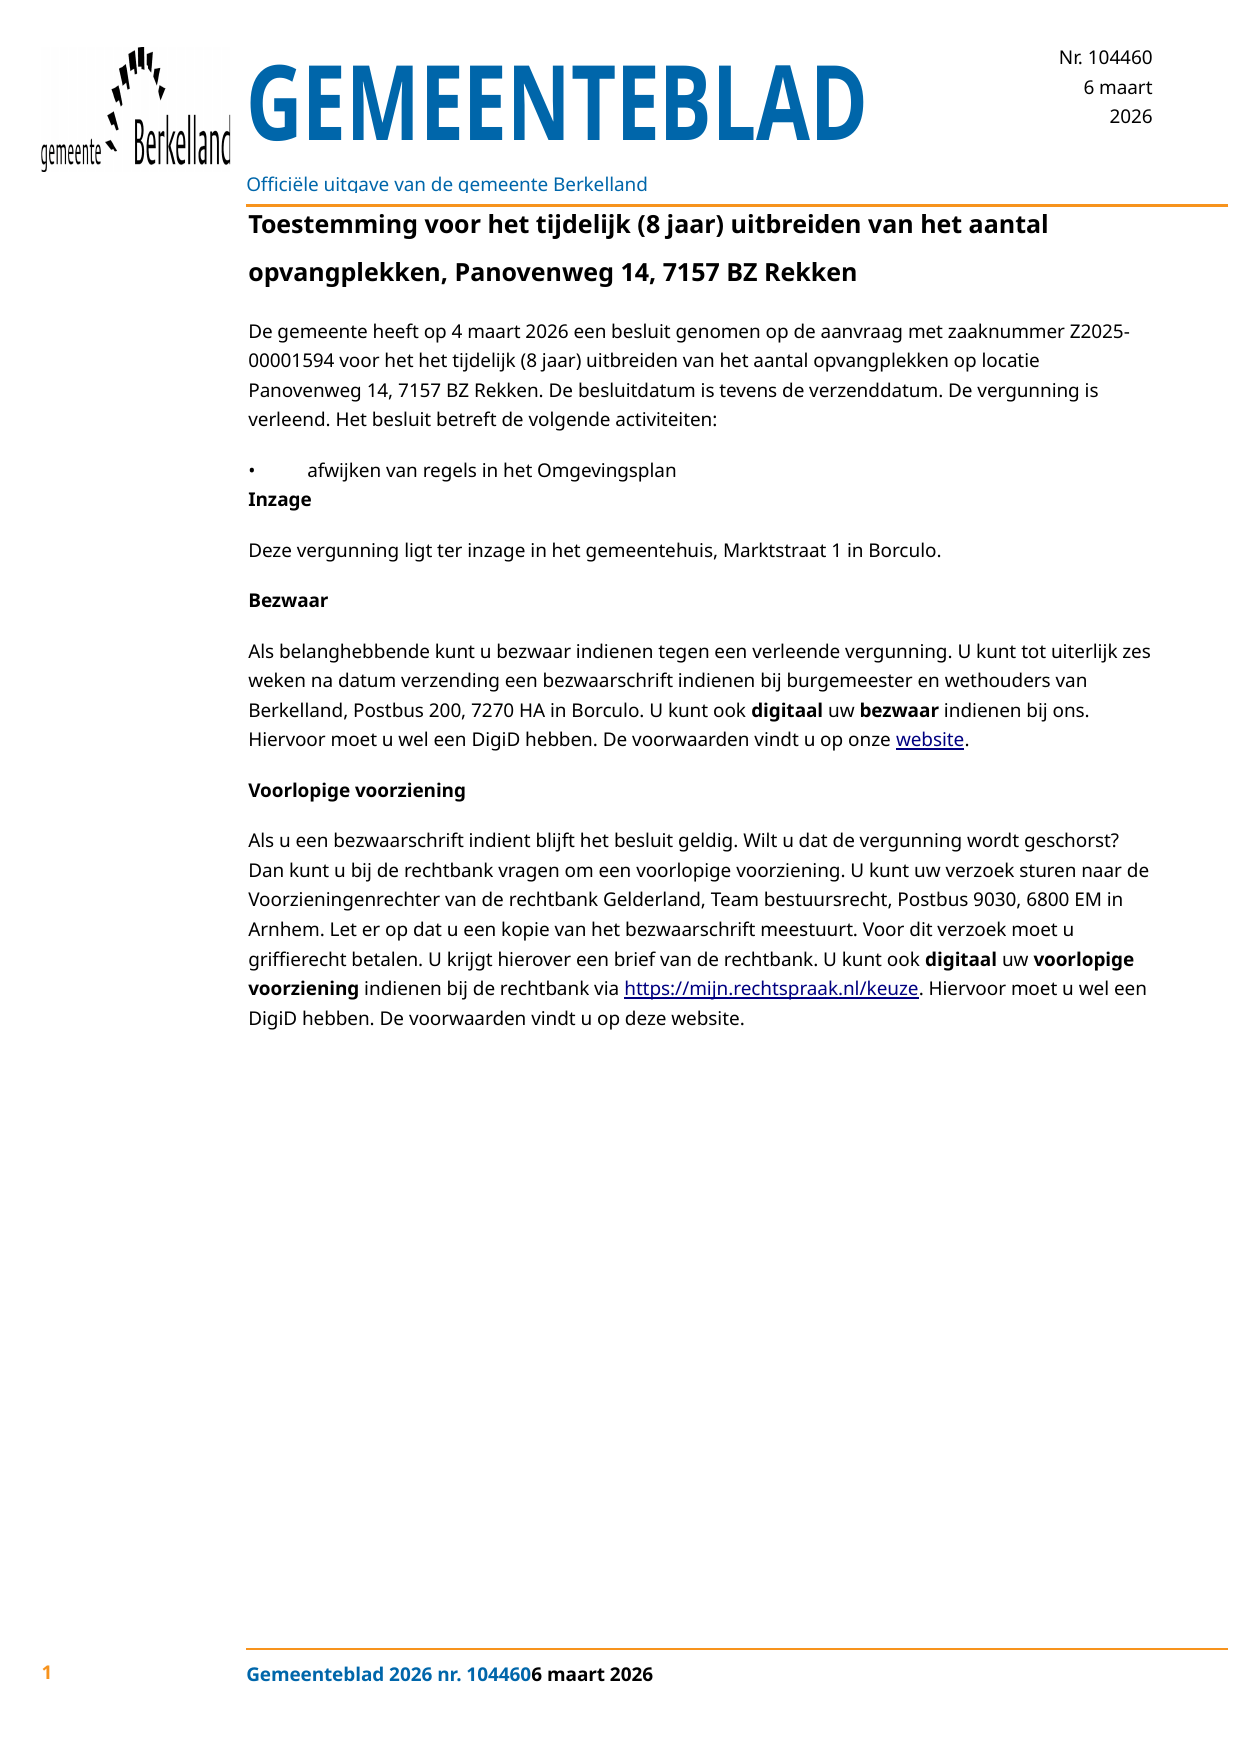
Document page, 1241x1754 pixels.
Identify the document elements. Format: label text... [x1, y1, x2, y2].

text Toestemming voor het tijdelijk (8 jaar) uitbreiden van het aantal opvangplekken, Panovenweg 14, 7157 BZ Rekken [248, 207, 1152, 288]
text Voorlopige voorziening [248, 777, 1152, 803]
text Bezwaar [248, 587, 1152, 613]
text De gemeente heeft op 4 maart 2026 een besluit genomen op de aanvraag met zaaknummer Z2025-00001594 voor het het tijdelijk (8 jaar) uitbreiden van het aantal opvangplekken op locatie Panovenweg 14, 7157 BZ Rekken. De besluitdatum is tevens de verzenddatum. De vergunning is verleend. Het besluit betreft de volgende activiteiten: [248, 318, 1152, 432]
text Inzage [248, 487, 1152, 512]
text Deze vergunning ligt ter inzage in het gemeentehuis, Marktstraat 1 in Borculo. [248, 537, 1152, 563]
text Als belanghebbende kunt u bezwaar indienen tegen een verleende vergunning. U kunt tot uiterlijk zes weken na datum verzending een bezwaarschrift indienen bij burgemeester en wethouders van Berkelland, Postbus 200, 7270 HA in Borculo. U kunt ook digitaal uw bezwaar indienen bij ons. Hiervoor moet u wel een DigiD hebben. De voorwaarden vindt u op onze website. [248, 638, 1152, 752]
picture [41, 47, 231, 172]
list afwijken van regels in het Omgevingsplan [248, 457, 1152, 483]
text Als u een bezwaarschrift indient blijft het besluit geldig. Wilt u dat de vergunning wordt geschorst? Dan kunt u bij de rechtbank vragen om een voorlopige voorziening. U kunt uw verzoek sturen naar de Voorzieningenrechter van de rechtbank Gelderland, Team bestuursrecht, Postbus 9030, 6800 EM in Arnhem. Let er op dat u een kopie van het bezwaarschrift meestuurt. Voor dit verzoek moet u griffierecht betalen. U krijgt hierover een brief van de rechtbank. U kunt ook digitaal uw voorlopige voorziening indienen bij de rechtbank via https://mijn.rechtspraak.nl/keuze. Hiervoor moet u wel een DigiD hebben. De voorwaarden vindt u op deze website. [248, 827, 1152, 1031]
